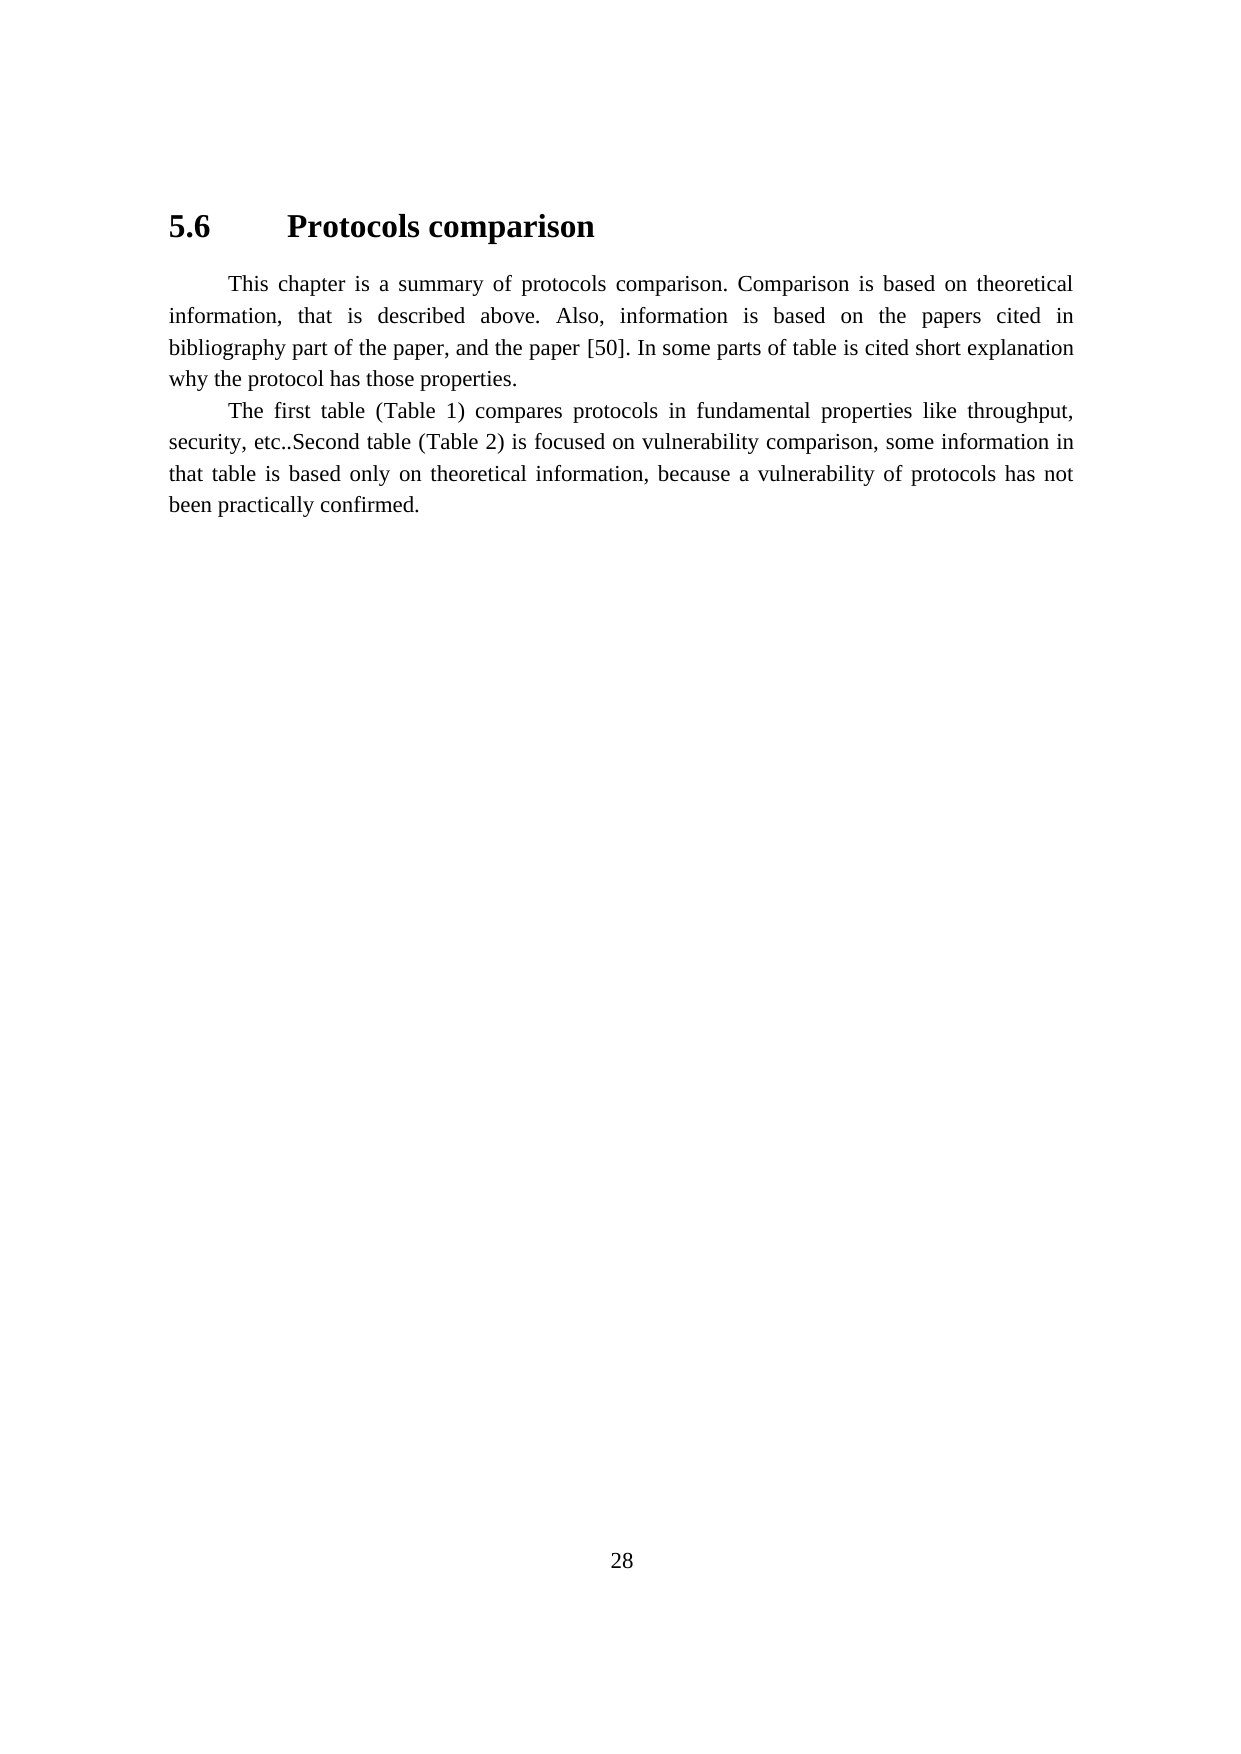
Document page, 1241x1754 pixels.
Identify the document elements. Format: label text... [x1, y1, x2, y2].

text The first table (Table 1) compares protocols in fundamental properties like throughput, security, etc..Second table (Table 2) is focused on vulnerability comparison, some information in that table is based only on theoretical information, because a vulnerability of protocols has not been practically confirmed. [169, 397, 1075, 518]
subtitle Protocols comparison [169, 207, 1075, 245]
text This chapter is a summary of protocols comparison. Comparison is based on theoretical information, that is described above. Also, information is based on the papers cited in bibliography part of the paper, and the paper [50]. In some parts of table is cited short explanation why the protocol has those properties. [169, 270, 1075, 391]
